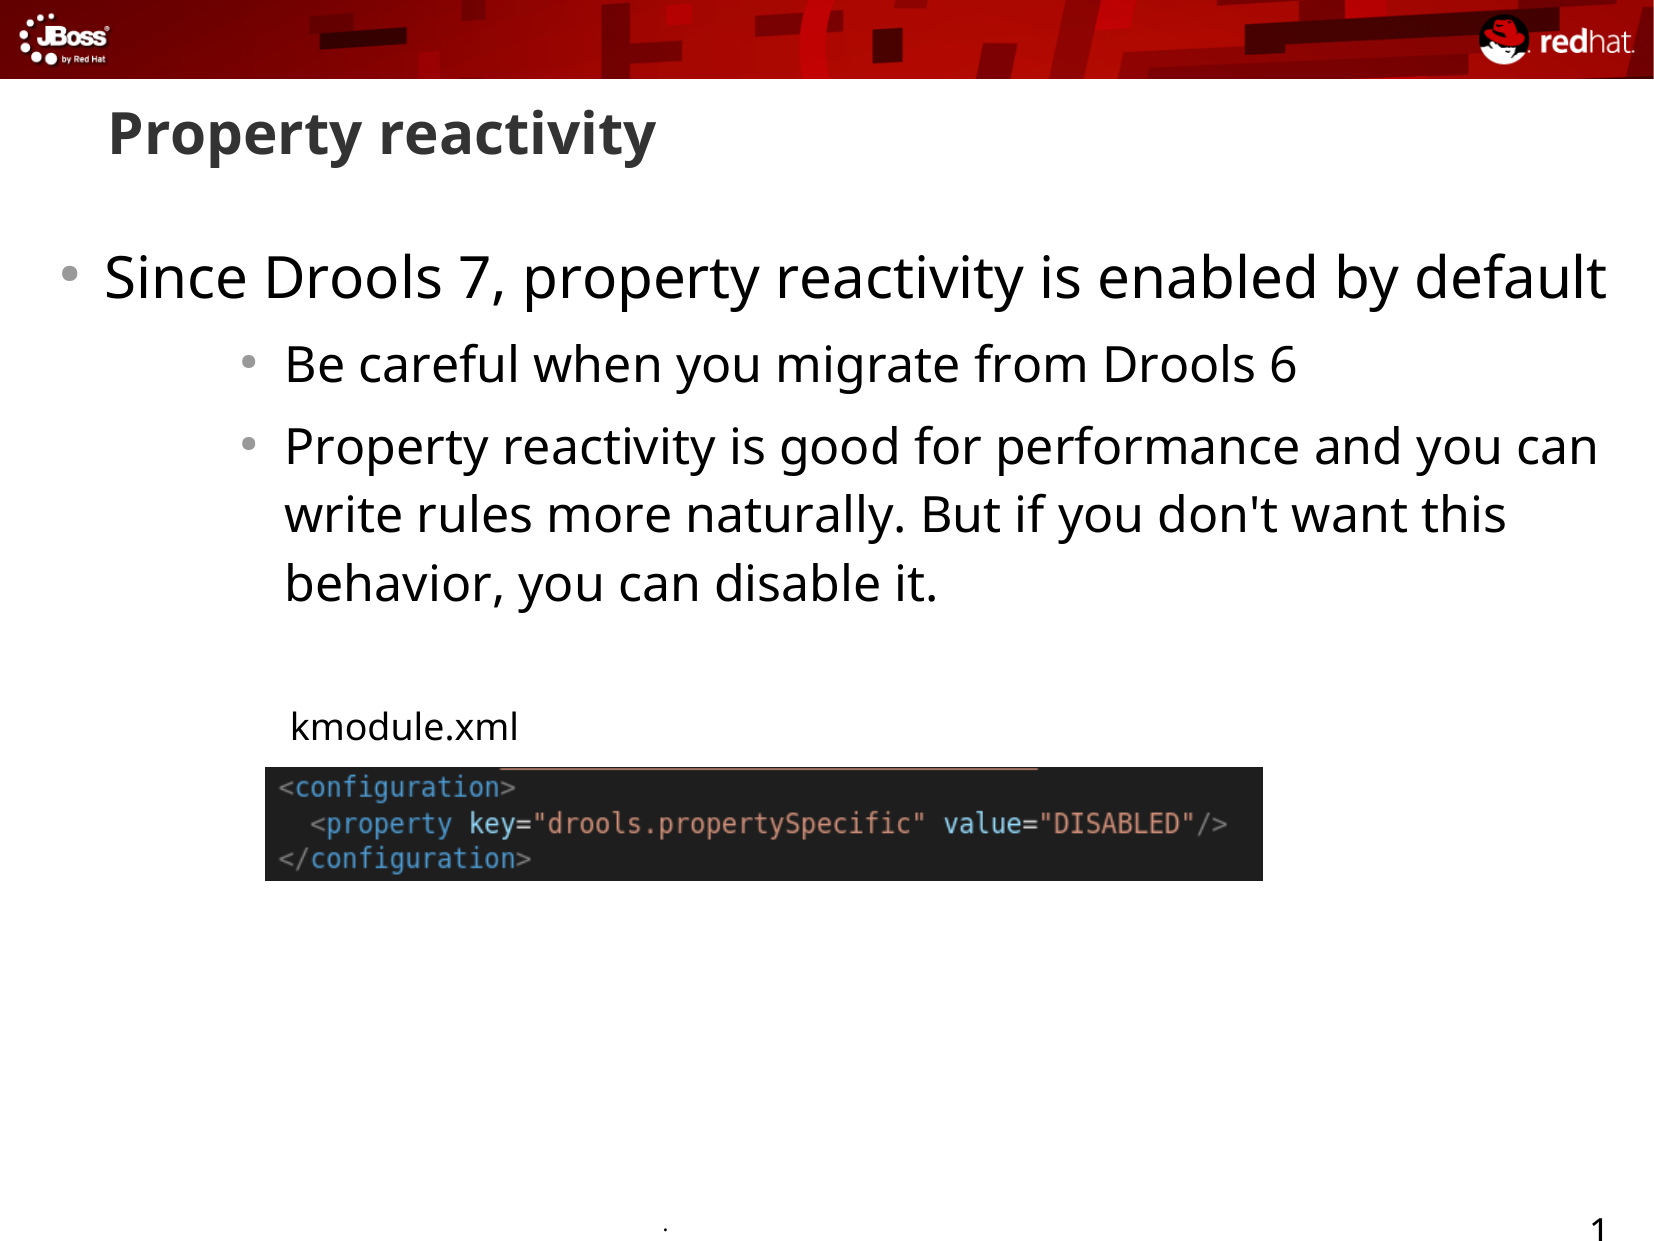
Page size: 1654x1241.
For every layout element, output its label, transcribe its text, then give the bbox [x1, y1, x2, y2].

list Since Drools 7, property reactivity is enabled by default Be careful when you migrate from Drools 6 Property reactivity is good for performance and you can write rules more naturally. But if you don't want this behavior, you can disable it. [29, 235, 1625, 1193]
picture [265, 767, 1263, 881]
title Property reactivity [107, 63, 1477, 200]
picture [0, 0, 1654, 79]
text_box kmodule.xml [265, 676, 739, 768]
